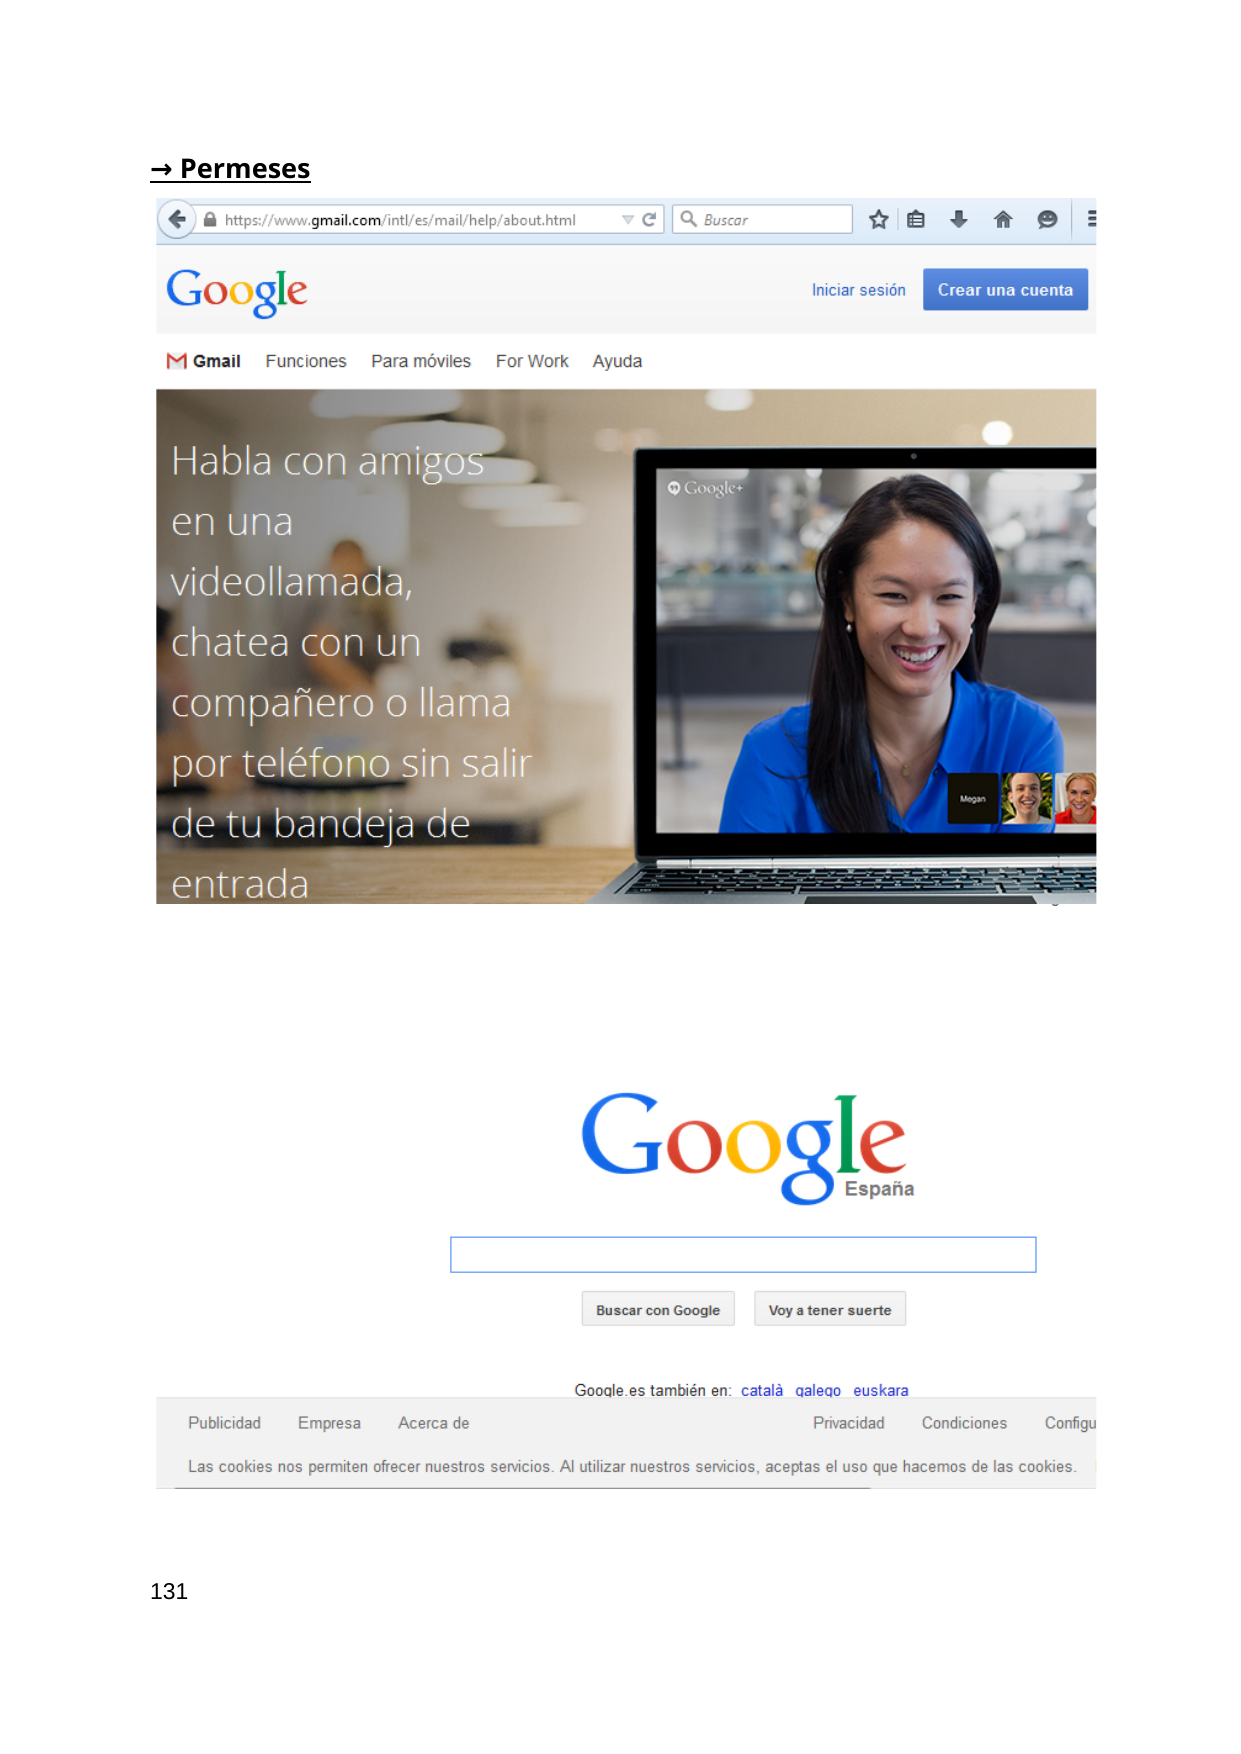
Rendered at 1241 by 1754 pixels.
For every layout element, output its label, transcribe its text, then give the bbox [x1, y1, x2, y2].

picture [156, 198, 1097, 1489]
text → Permeses [150, 150, 1090, 187]
